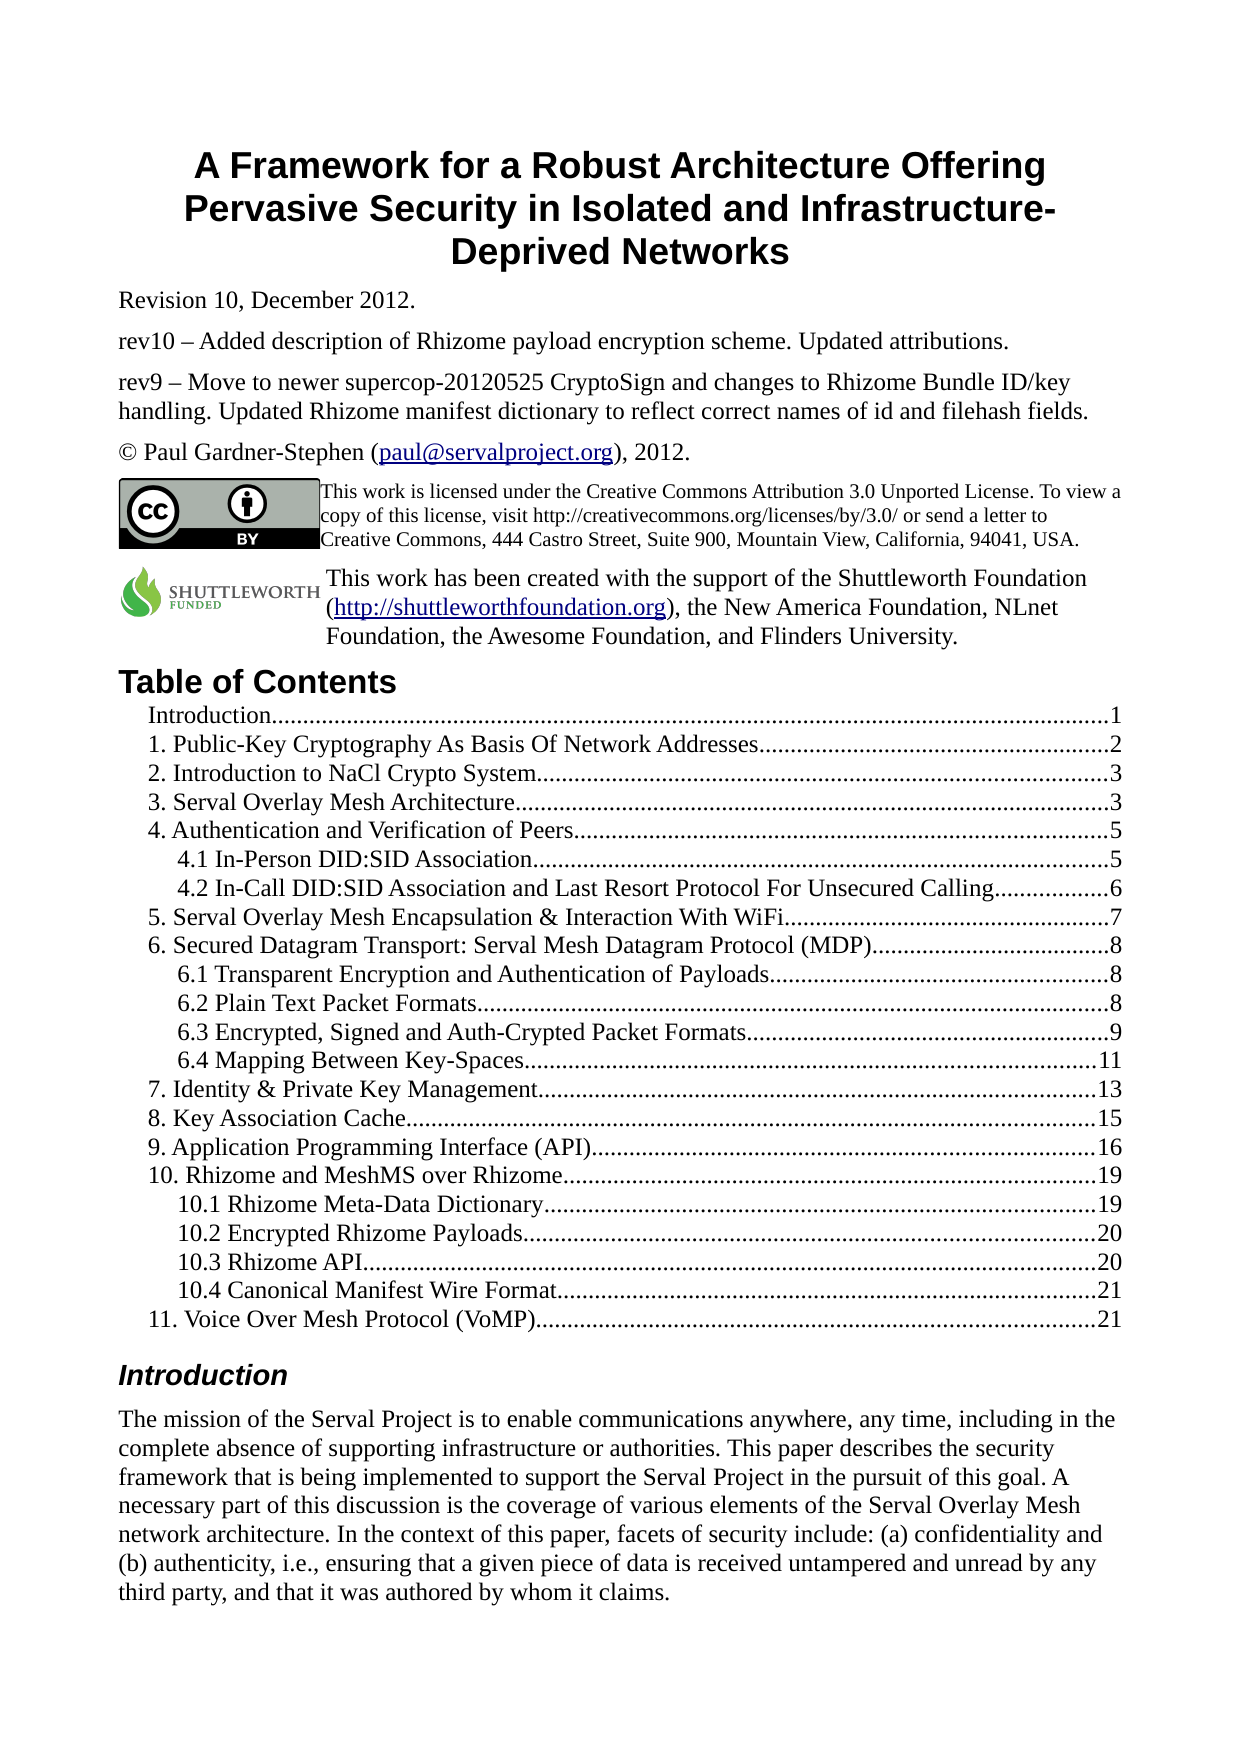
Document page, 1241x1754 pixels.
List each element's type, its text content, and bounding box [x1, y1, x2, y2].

text 1. Public-Key Cryptography As Basis Of Network Addresses 2 [148, 729, 1122, 758]
subtitle Table of Contents [118, 662, 1122, 701]
text 4. Authentication and Verification of Peers 5 [148, 816, 1122, 844]
text 10.2 Encrypted Rhizome Payloads 20 [177, 1218, 1122, 1247]
text 6. Secured Datagram Transport: Serval Mesh Datagram Protocol (MDP) 8 [148, 931, 1122, 959]
text 3. Serval Overlay Mesh Architecture 3 [148, 787, 1122, 816]
text © Paul Gardner-Stephen (paul@servalproject.org), 2012. [118, 437, 1122, 466]
text 6.3 Encrypted, Signed and Auth-Crypted Packet Formats 9 [177, 1017, 1122, 1046]
text 4.2 In-Call DID:SID Association and Last Resort Protocol For Unsecured Calling 6 [177, 873, 1122, 902]
text rev9 – Move to newer supercop-20120525 CryptoSign and changes to Rhizome Bundle ID/key handling. Updated Rhizome manifest dictionary to reflect correct names of id and filehash fields. [118, 367, 1122, 425]
text 10.4 Canonical Manifest Wire Format 21 [177, 1276, 1122, 1304]
text rev10 – Added description of Rhizome payload encryption scheme. Updated attributions. [118, 326, 1122, 355]
text This work is licensed under the Creative Commons Attribution 3.0 Unported License. To view a copy of this license, visit http://creativecommons.org/licenses/by/3.0/ or send a letter to Creative Commons, 444 Castro Street, Suite 900, Mountain View, California, 94041, USA. [118, 479, 1122, 551]
picture [118, 563, 326, 620]
text 9. Application Programming Interface (API) 16 [148, 1132, 1122, 1161]
text 7. Identity & Private Key Management 13 [148, 1074, 1122, 1103]
title A Framework for a Robust Architecture Offering Pervasive Security in Isolated and Infrastructure-Deprived Networks [118, 143, 1122, 272]
text 5. Serval Overlay Mesh Encapsulation & Interaction With WiFi 7 [148, 902, 1122, 931]
text 6.1 Transparent Encryption and Authentication of Payloads 8 [177, 959, 1122, 988]
text 6.2 Plain Text Packet Formats 8 [177, 988, 1122, 1017]
text 11. Voice Over Mesh Protocol (VoMP) 21 [148, 1304, 1122, 1333]
text 10. Rhizome and MeshMS over Rhizome 19 [148, 1161, 1122, 1189]
picture [118, 478, 320, 549]
text Introduction 1 [148, 701, 1122, 729]
text 8. Key Association Cache 15 [148, 1103, 1122, 1132]
text 10.3 Rhizome API 20 [177, 1247, 1122, 1276]
text The mission of the Serval Project is to enable communications anywhere, any time, including in the complete absence of supporting infrastructure or authorities. This paper describes the security framework that is being implemented to support the Serval Project in the pursuit of this goal. A necessary part of this discussion is the coverage of various elements of the Serval Overlay Mesh network architecture. In the context of this paper, facets of security include: (a) confidentiality and (b) authenticity, i.e., ensuring that a given piece of data is received untampered and unread by any third party, and that it was authored by whom it claims. [118, 1404, 1122, 1605]
text 10.1 Rhizome Meta-Data Dictionary 19 [177, 1189, 1122, 1218]
text Revision 10, December 2012. [118, 285, 1122, 314]
text 6.4 Mapping Between Key-Spaces 11 [177, 1046, 1122, 1074]
text 2. Introduction to NaCl Crypto System 3 [148, 758, 1122, 787]
text 4.1 In-Person DID:SID Association 5 [177, 844, 1122, 873]
text This work has been created with the support of the Shuttleworth Foundation (http://shuttleworthfoundation.org), the New America Foundation, NLnet Foundation, the Awesome Foundation, and Flinders University. [326, 563, 1122, 650]
subtitle Introduction [118, 1358, 1122, 1392]
